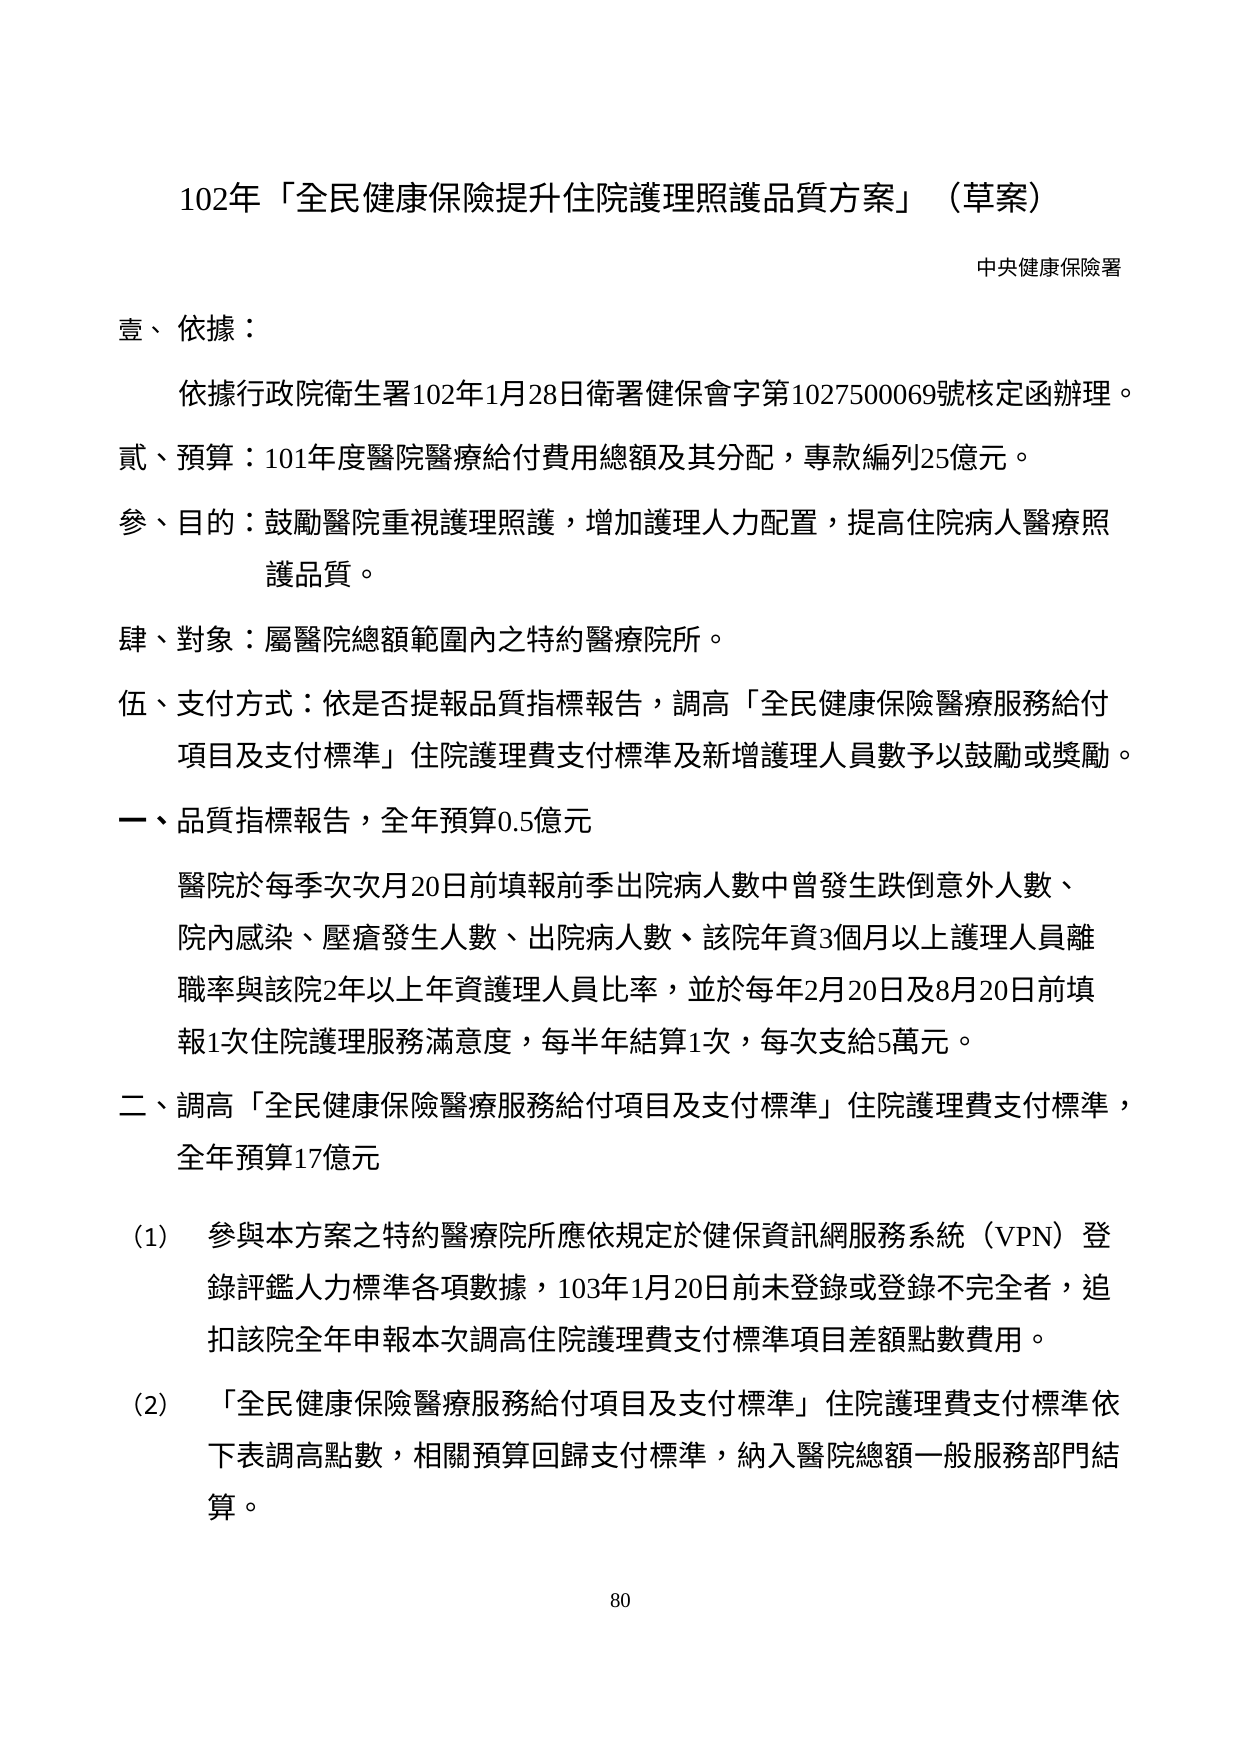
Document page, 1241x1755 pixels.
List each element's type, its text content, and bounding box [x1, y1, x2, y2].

list 依據： [118, 298, 1122, 350]
text 醫院於每季次次月20日前填報前季岀院病人數中曾發生跌倒意外人數、院內感染、壓瘡發生人數、出院病人數、該院年資3個月以上護理人員離職率與該院2年以上年資護理人員比率，並於每年2月20日及8月20日前填報1次住院護理服務滿意度，每半年結算1次，每次支給5萬元。 [177, 854, 1108, 1063]
text 參、目的：鼓勵醫院重視護理照護，增加護理人力配置，提高住院病人醫療照護品質。 [118, 492, 1122, 596]
text 肆、對象：屬醫院總額範圍內之特約醫療院所。 [118, 608, 1122, 661]
text 依據行政院衛生署102年1月28日衛署健保會字第1027500069號核定函辦理。 [177, 363, 1122, 415]
list 參與本方案之特約醫療院所應依規定於健保資訊網服務系統（VPN）登錄評鑑人力標準各項數據，103年1月20日前未登錄或登錄不完全者，追扣該院全年申報本次調高住院護理費支付標準項目差額點數費用。 [118, 1204, 1122, 1361]
text 一、品質指標報告，全年預算0.5億元 [118, 790, 1122, 842]
text 二、調高「全民健康保險醫療服務給付項目及支付標準」住院護理費支付標準，全年預算17億元 [118, 1075, 1122, 1179]
text 伍、支付方式：依是否提報品質指標報告，調高「全民健康保險醫療服務給付項目及支付標準」住院護理費支付標準及新增護理人員數予以鼓勵或獎勵。 [118, 673, 1122, 777]
text 中央健康保險署 [118, 233, 1122, 286]
text 102年「全民健康保險提升住院護理照護品質方案」（草案） [118, 169, 1122, 221]
text 貳、預算：101年度醫院醫療給付費用總額及其分配，專款編列25億元。 [118, 427, 1122, 479]
list 「全民健康保險醫療服務給付項目及支付標準」住院護理費支付標準依下表調高點數，相關預算回歸支付標準，納入醫院總額一般服務部門結算。 [118, 1373, 1122, 1529]
